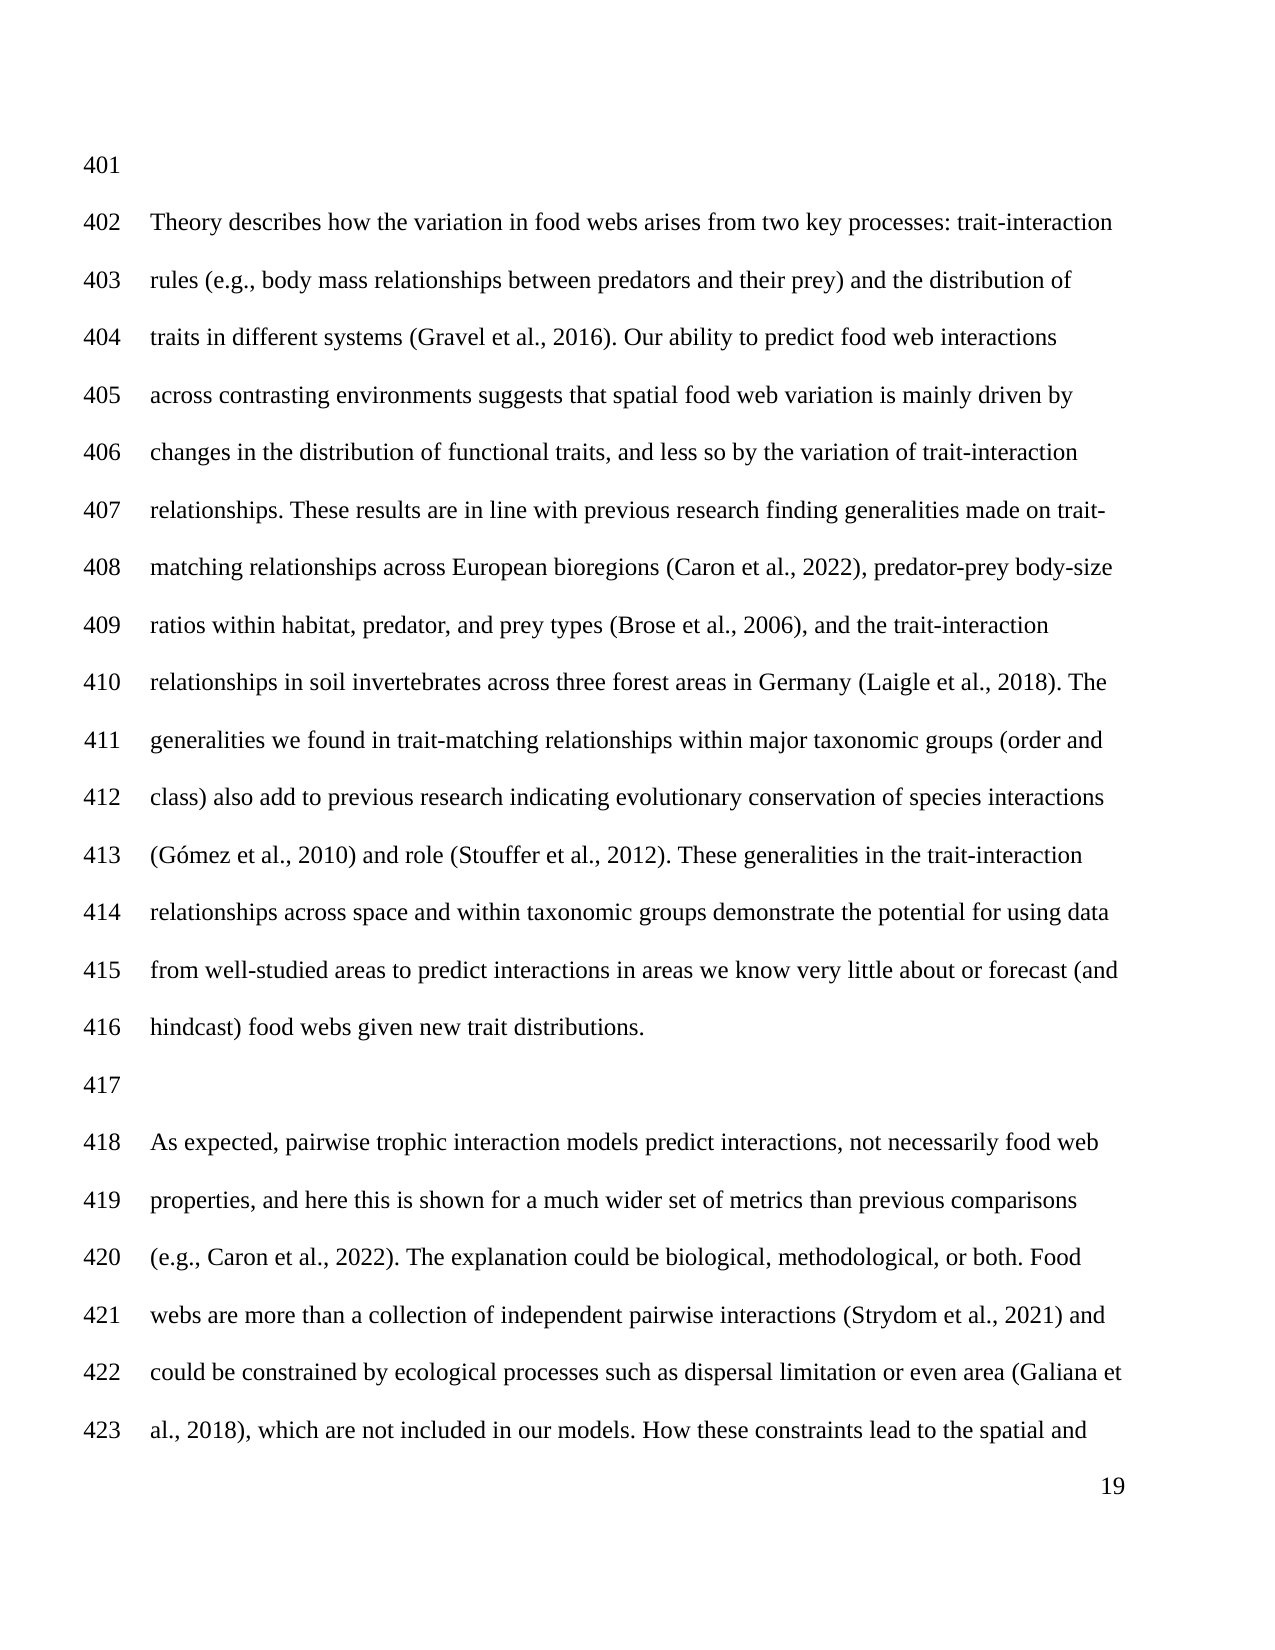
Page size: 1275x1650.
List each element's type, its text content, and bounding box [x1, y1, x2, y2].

text Theory describes how the variation in food webs arises from two key processes: trait-interaction rules (e.g., body mass relationships between predators and their prey) and the distribution of traits in different systems (Gravel et al., 2016). Our ability to predict food web interactions across contrasting environments suggests that spatial food web variation is mainly driven by changes in the distribution of functional traits, and less so by the variation of trait-interaction relationships. These results are in line with previous research finding generalities made on trait-matching relationships across European bioregions (Caron et al., 2022), predator-prey body-size ratios within habitat, predator, and prey types (Brose et al., 2006), and the trait-interaction relationships in soil invertebrates across three forest areas in Germany (Laigle et al., 2018). The generalities we found in trait-matching relationships within major taxonomic groups (order and class) also add to previous research indicating evolutionary conservation of species interactions (Gómez et al., 2010) and role (Stouffer et al., 2012). These generalities in the trait-interaction relationships across space and within taxonomic groups demonstrate the potential for using data from well-studied areas to predict interactions in areas we know very little about or forecast (and hindcast) food webs given new trait distributions. [150, 207, 1125, 1041]
